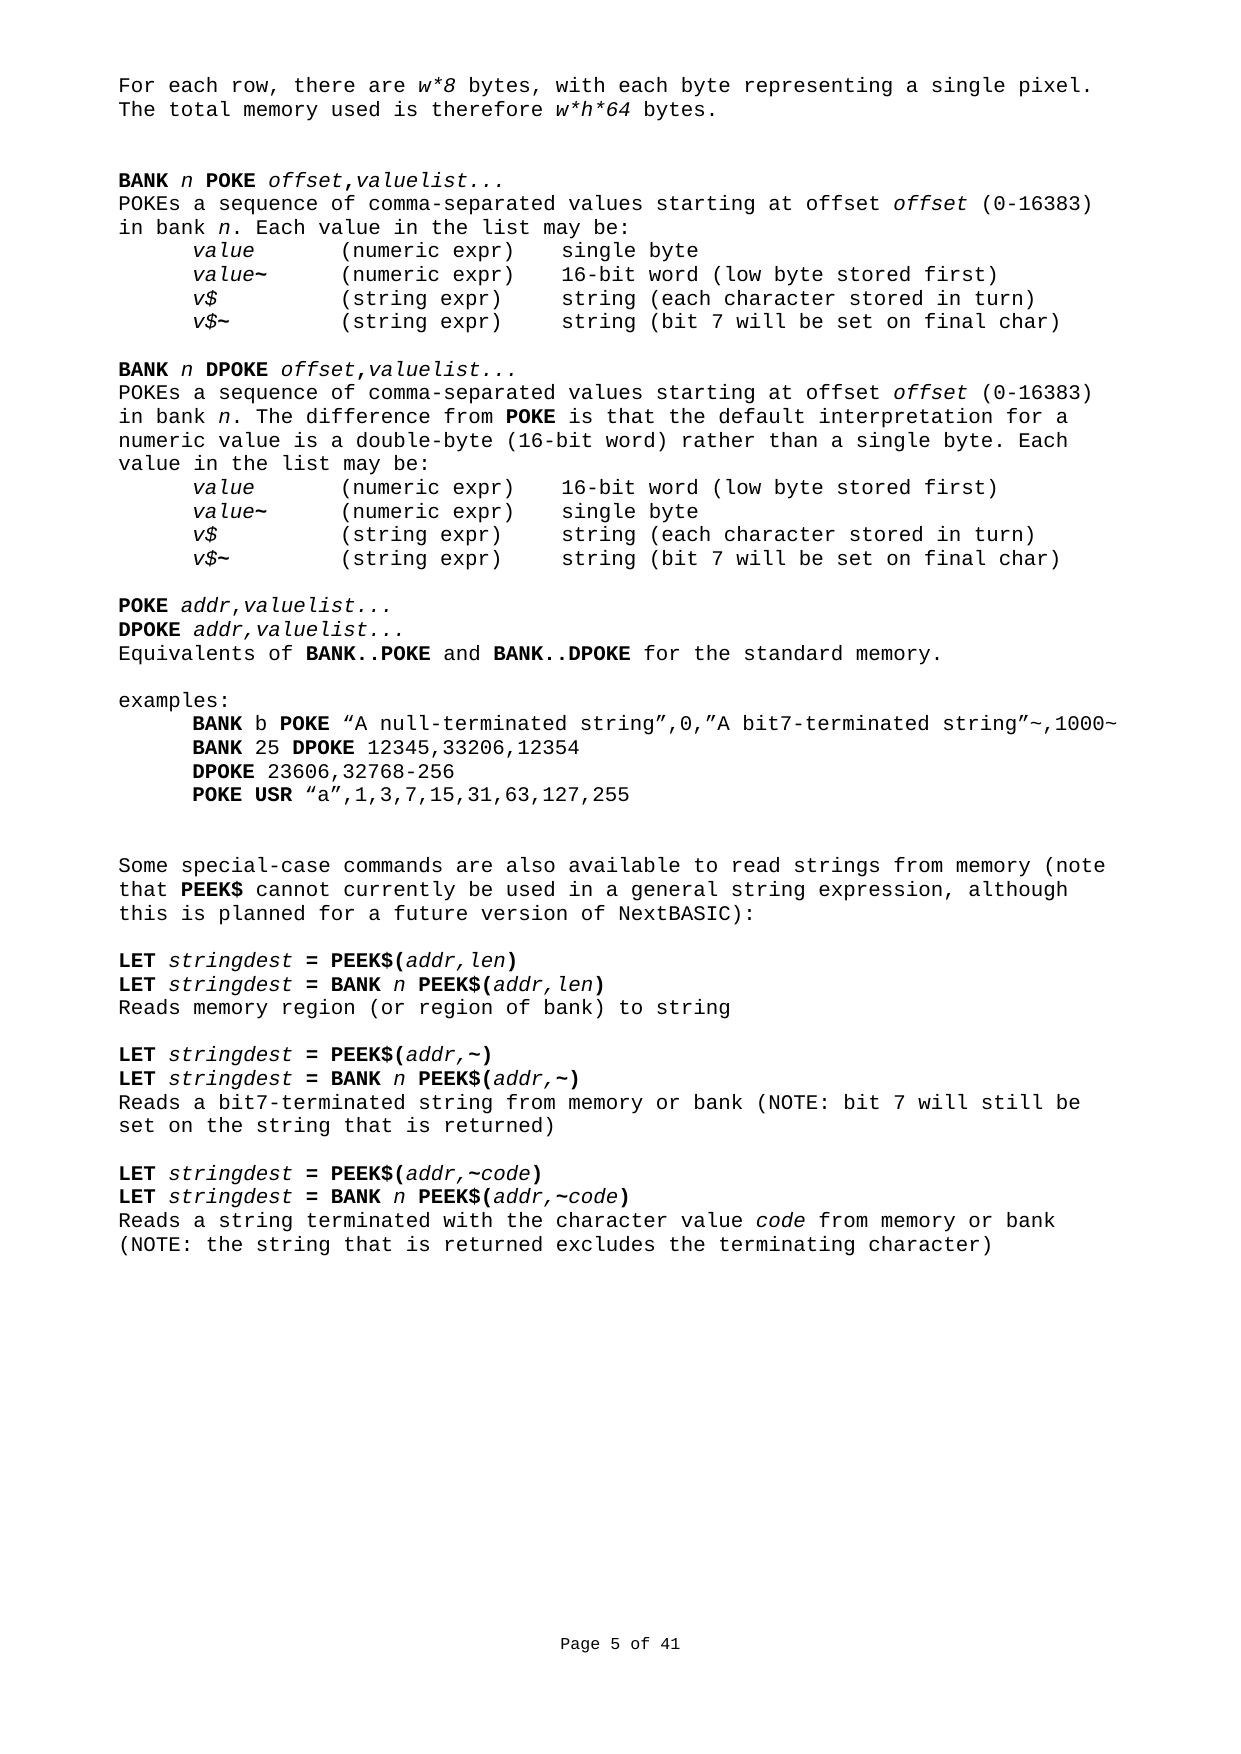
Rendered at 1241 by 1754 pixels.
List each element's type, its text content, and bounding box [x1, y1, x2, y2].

text value (numeric expr) 16-bit word (low byte stored first) [118, 477, 1122, 501]
text v$~ (string expr) string (bit 7 will be set on final char) [118, 548, 1122, 572]
text POKEs a sequence of comma-separated values starting at offset offset (0-16383) in bank n. Each value in the list may be: [118, 193, 1122, 241]
text LET stringdest = PEEK$(addr,len) [118, 950, 1122, 973]
text Reads a bit7-terminated string from memory or bank (NOTE: bit 7 will still be set on the string that is returned) [118, 1092, 1122, 1139]
text POKEs a sequence of comma-separated values starting at offset offset (0-16383) in bank n. The difference from POKE is that the default interpretation for a numeric value is a double-byte (16-bit word) rather than a single byte. Each value in the list may be: [118, 382, 1122, 477]
text DPOKE addr,valuelist... [118, 619, 1122, 642]
text For each row, there are w*8 bytes, with each byte representing a single pixel. [118, 75, 1122, 99]
text BANK 25 DPOKE 12345,33206,12354 [118, 737, 1122, 761]
text value~ (numeric expr) 16-bit word (low byte stored first) [118, 264, 1122, 288]
text Some special-case commands are also available to read strings from memory (note that PEEK$ cannot currently be used in a general string expression, although this is planned for a future version of NextBASIC): [118, 855, 1122, 926]
text v$ (string expr) string (each character stored in turn) [118, 288, 1122, 311]
text POKE addr,valuelist... [118, 595, 1122, 619]
text Reads a string terminated with the character value code from memory or bank (NOTE: the string that is returned excludes the terminating character) [118, 1210, 1122, 1257]
text BANK b POKE “A null-terminated string”,0,”A bit7-terminated string”~,1000~ [118, 713, 1122, 737]
text v$ (string expr) string (each character stored in turn) [118, 524, 1122, 548]
text DPOKE 23606,32768-256 [118, 761, 1122, 784]
text Reads memory region (or region of bank) to string [118, 997, 1122, 1021]
text LET stringdest = PEEK$(addr,~) [118, 1044, 1122, 1068]
text Equivalents of BANK..POKE and BANK..DPOKE for the standard memory. [118, 642, 1122, 666]
text POKE USR “a”,1,3,7,15,31,63,127,255 [118, 784, 1122, 808]
text LET stringdest = BANK n PEEK$(addr,~) [118, 1068, 1122, 1092]
text LET stringdest = BANK n PEEK$(addr,len) [118, 973, 1122, 997]
text BANK n POKE offset,valuelist... [118, 169, 1122, 193]
text examples: [118, 690, 1122, 713]
text The total memory used is therefore w*h*64 bytes. [118, 99, 1122, 122]
text LET stringdest = PEEK$(addr,~code) [118, 1163, 1122, 1186]
text BANK n DPOKE offset,valuelist... [118, 359, 1122, 382]
text value~ (numeric expr) single byte [118, 501, 1122, 524]
text LET stringdest = BANK n PEEK$(addr,~code) [118, 1186, 1122, 1210]
text value (numeric expr) single byte [118, 241, 1122, 264]
text v$~ (string expr) string (bit 7 will be set on final char) [118, 311, 1122, 335]
